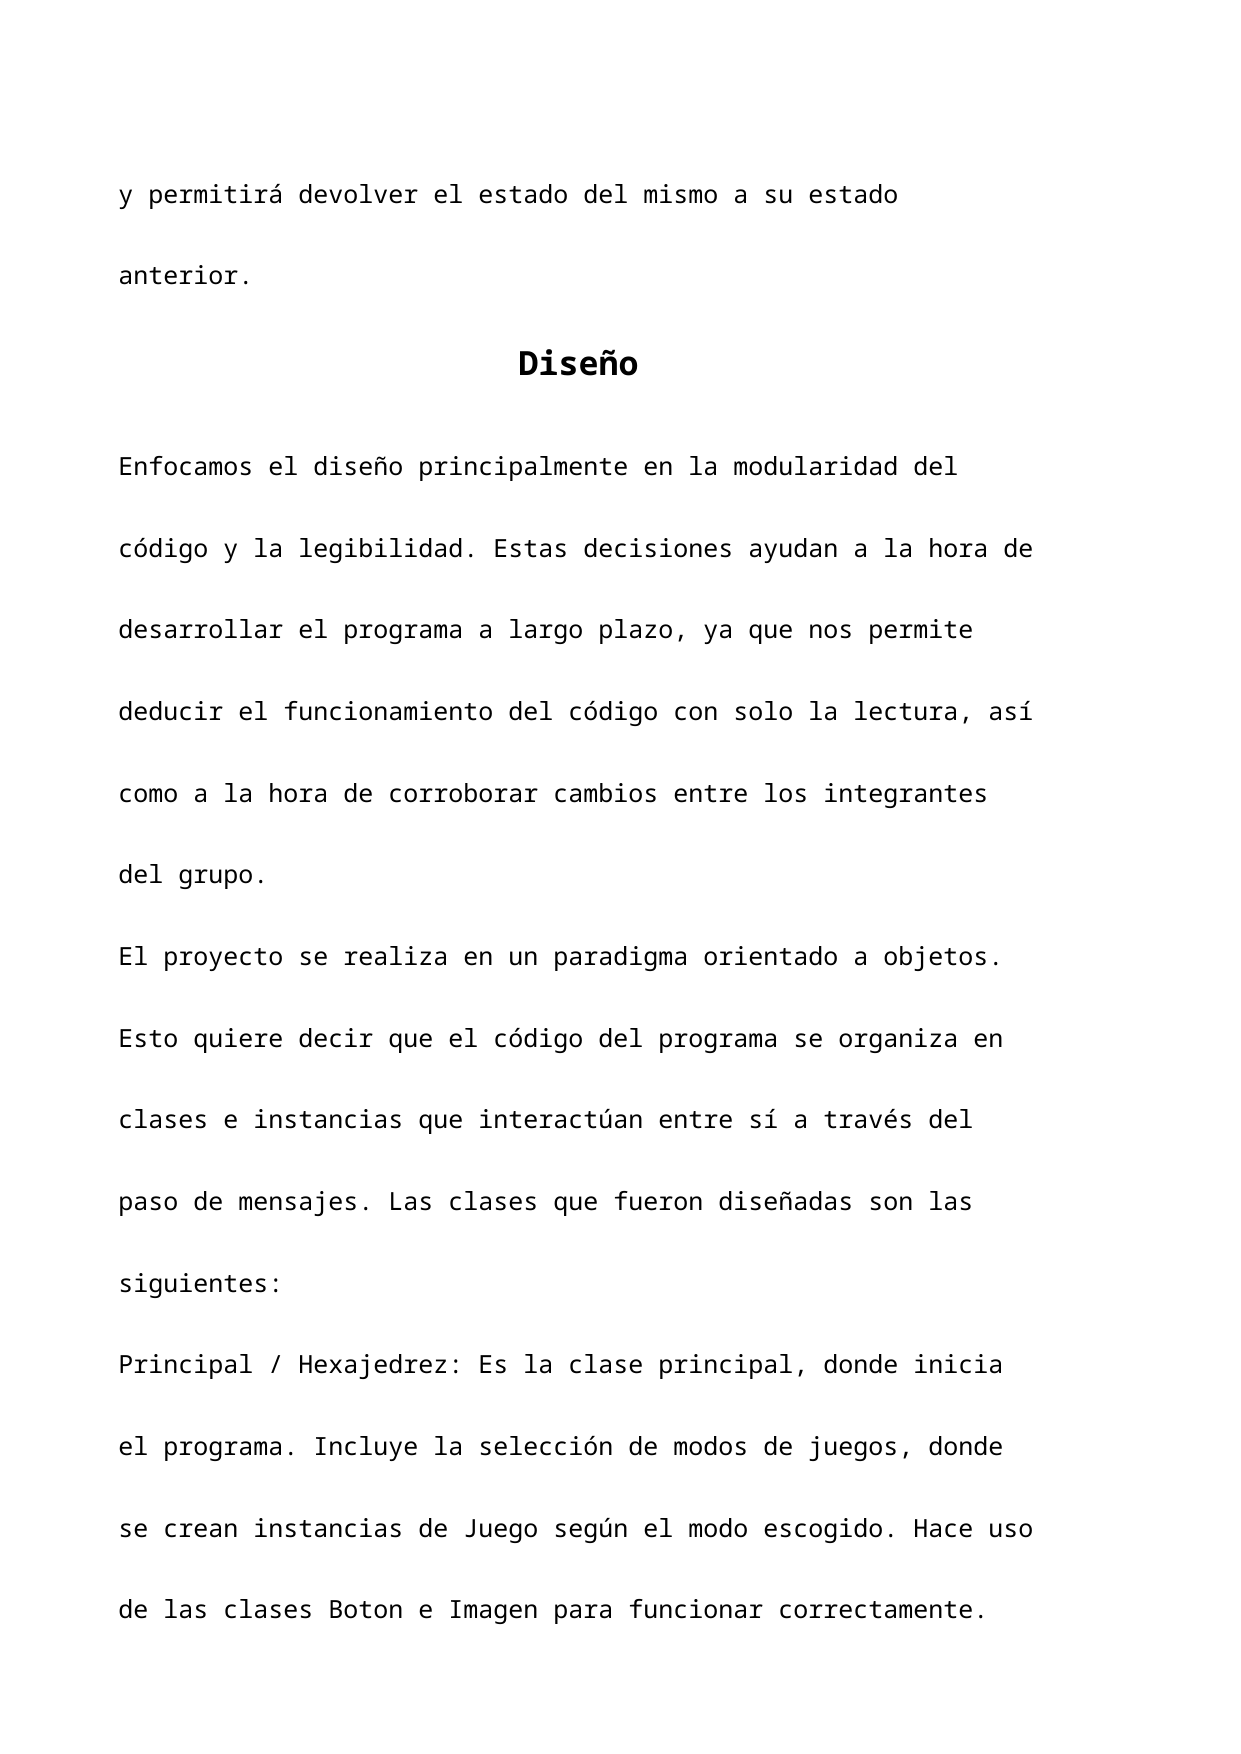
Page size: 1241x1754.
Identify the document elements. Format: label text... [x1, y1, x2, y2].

text y permitirá devolver el estado del mismo a su estado anterior. [118, 176, 1038, 292]
text Diseño [118, 340, 1038, 385]
text El proyecto se realiza en un paradigma orientado a objetos. Esto quiere decir que el código del programa se organiza en clases e instancias que interactúan entre sí a través del paso de mensajes. Las clases que fueron diseñadas son las siguientes: [118, 939, 1038, 1299]
text Principal / Hexajedrez: Es la clase principal, donde inicia el programa. Incluye la selección de modos de juegos, donde se crean instancias de Juego según el modo escogido. Hace uso de las clases Boton e Imagen para funcionar correctamente. [118, 1347, 1038, 1626]
text Enfocamos el diseño principalmente en la modularidad del código y la legibilidad. Estas decisiones ayudan a la hora de desarrollar el programa a largo plazo, ya que nos permite deducir el funcionamiento del código con solo la lectura, así como a la hora de corroborar cambios entre los integrantes del grupo. [118, 449, 1038, 891]
